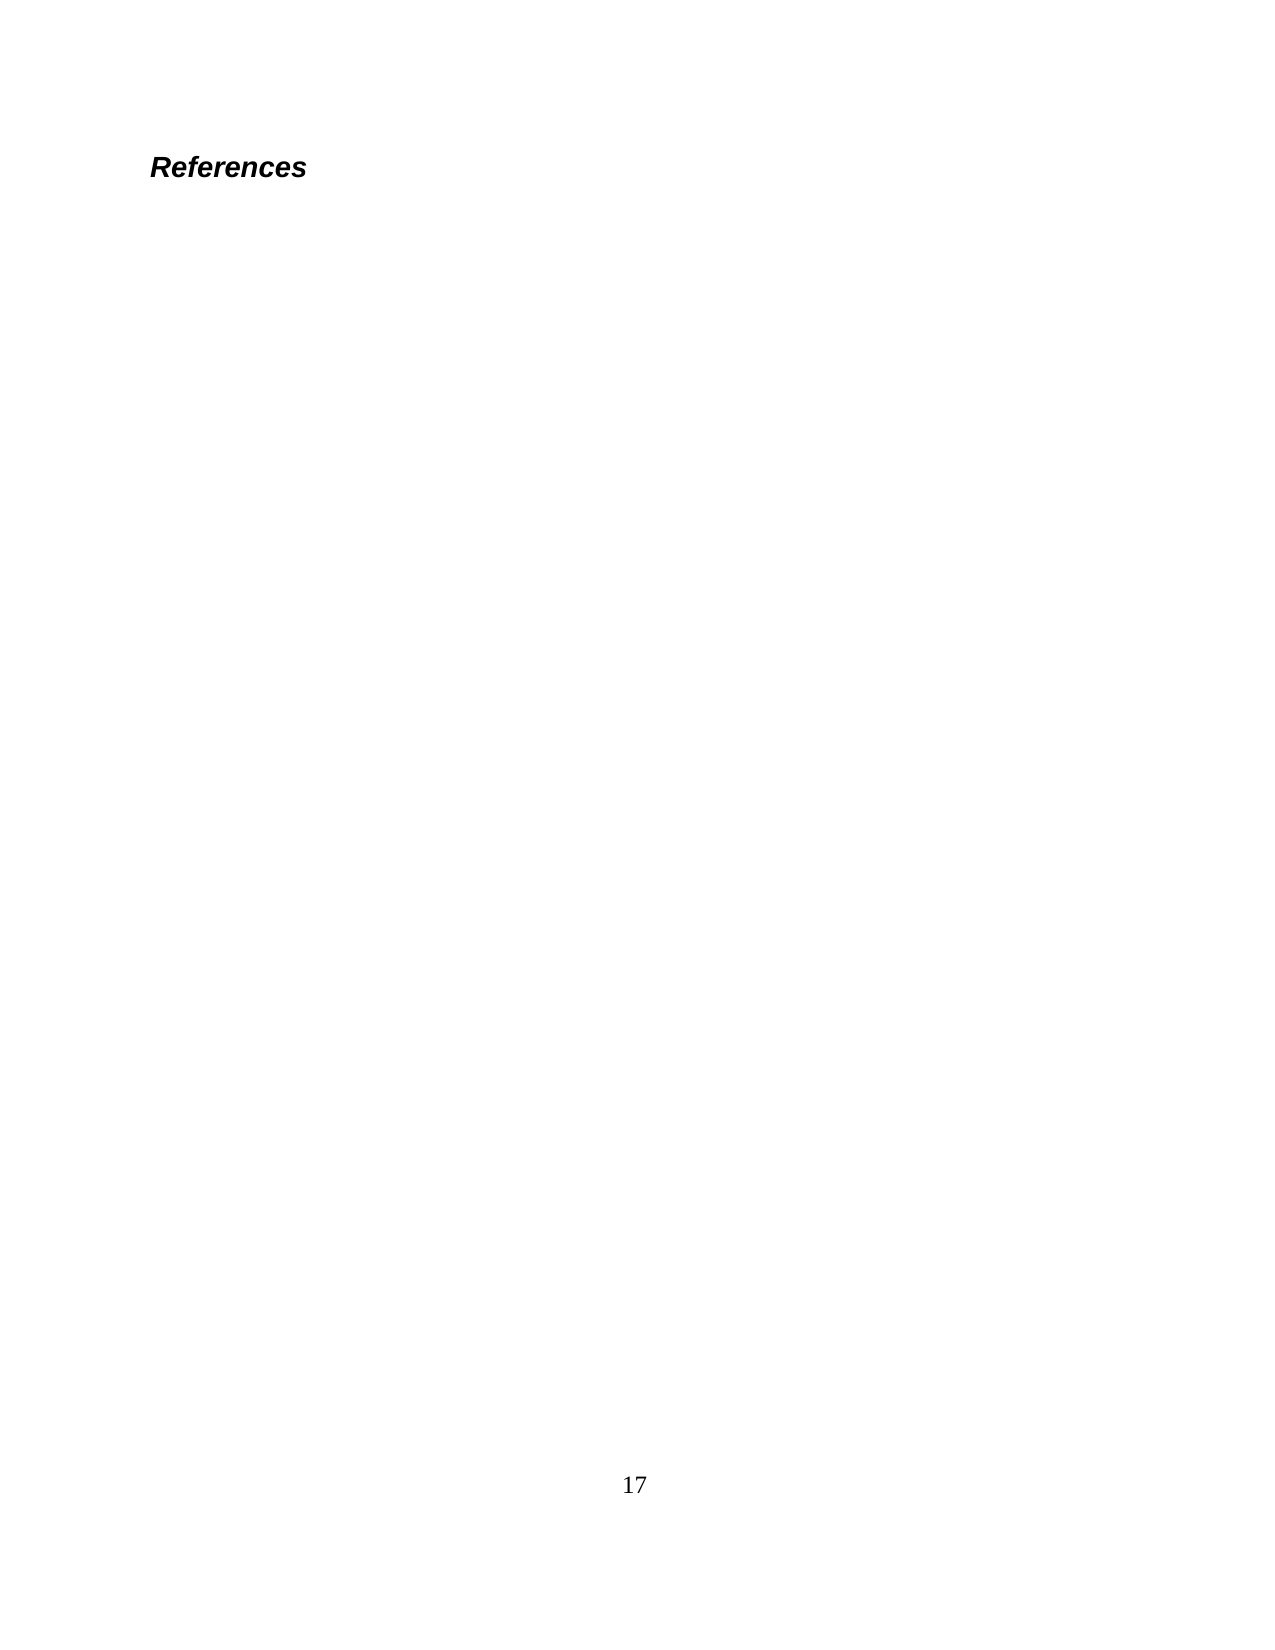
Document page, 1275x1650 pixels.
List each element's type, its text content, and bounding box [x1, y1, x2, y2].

subtitle References [150, 150, 1125, 183]
